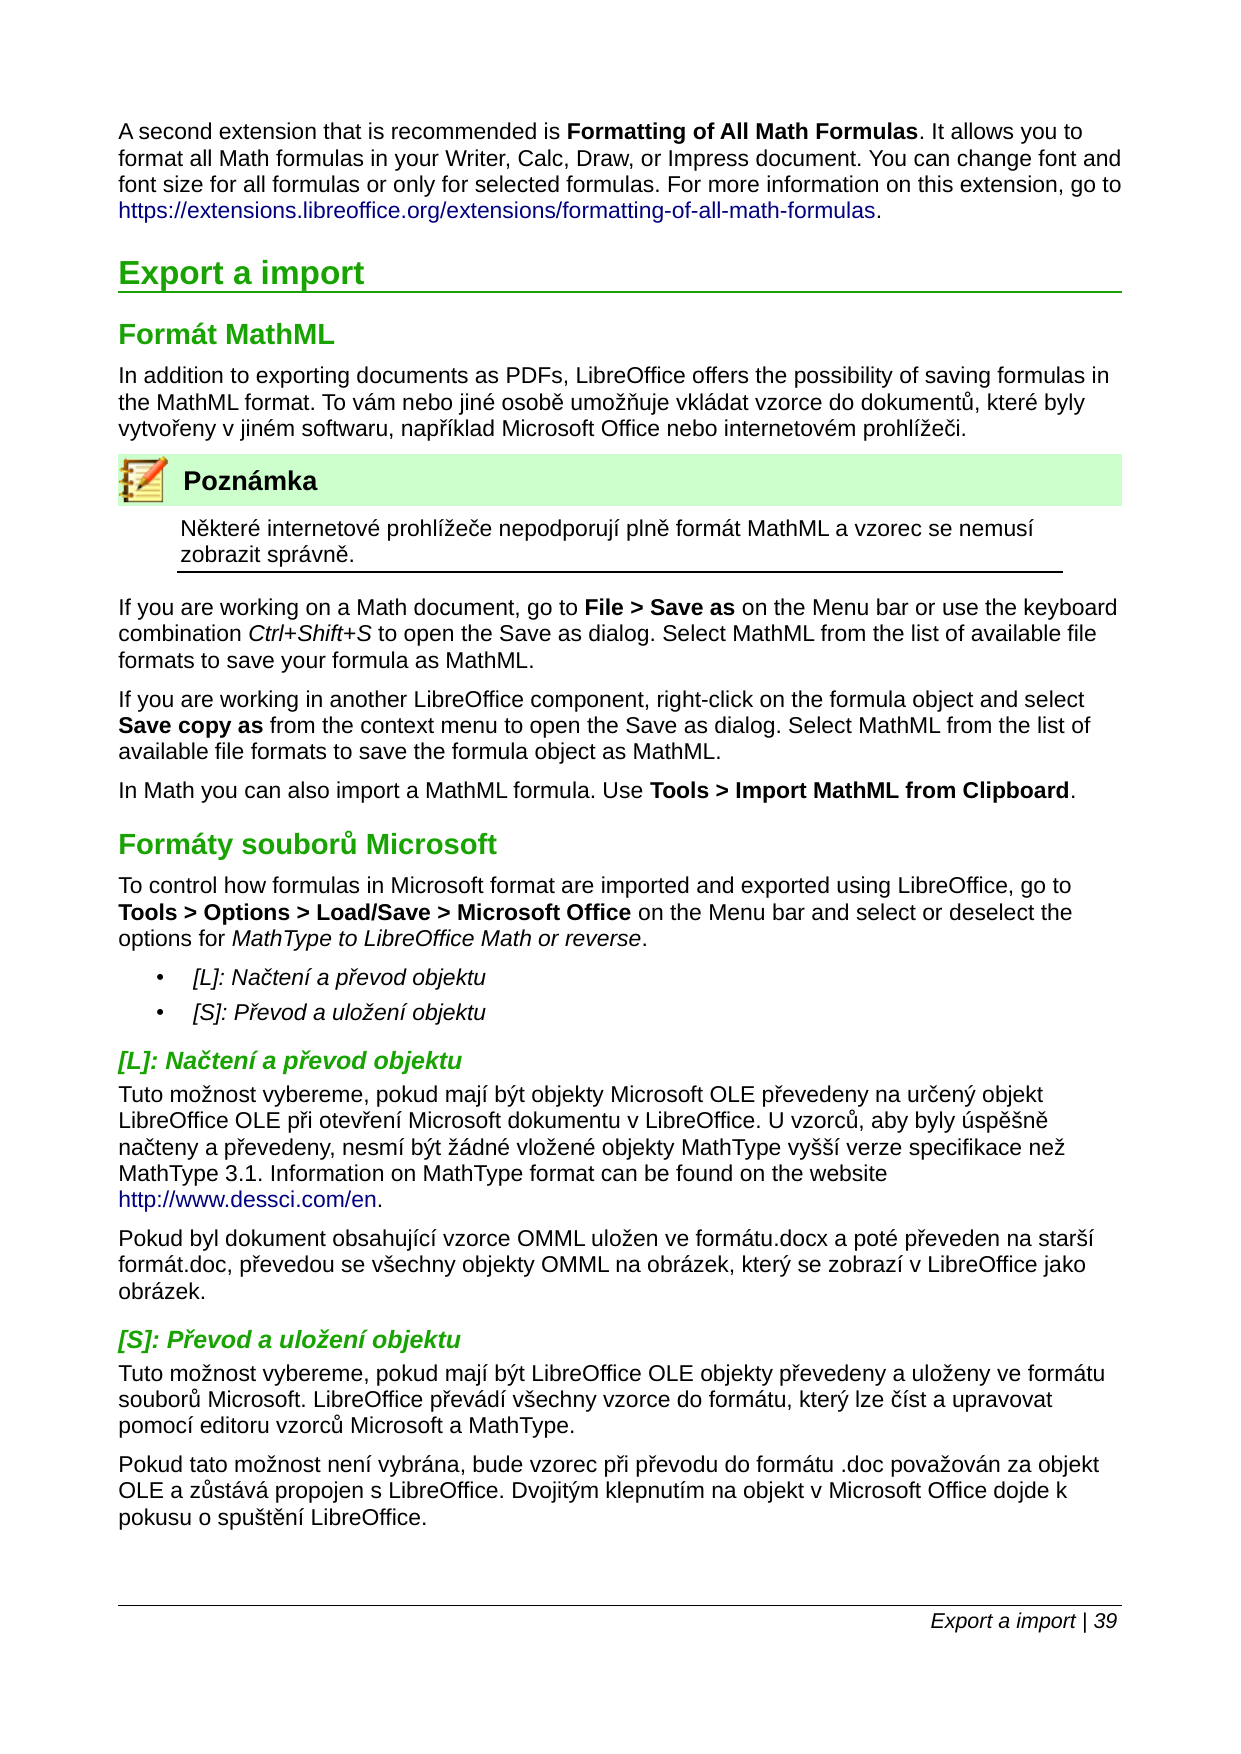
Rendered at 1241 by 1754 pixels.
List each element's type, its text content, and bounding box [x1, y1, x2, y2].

text Tuto možnost vybereme, pokud mají být objekty Microsoft OLE převedeny na určený objekt LibreOffice OLE při otevření Microsoft dokumentu v LibreOffice. U vzorců, aby byly úspěšně načteny a převedeny, nesmí být žádné vložené objekty MathType vyšší verze specifikace než MathType 3.1. Information on MathType format can be found on the website http://www.dessci.com/en. [118, 1081, 1122, 1213]
subtitle Export a import [118, 253, 1122, 291]
text Tuto možnost vybereme, pokud mají být LibreOffice OLE objekty převedeny a uloženy ve formátu souborů Microsoft. LibreOffice převádí všechny vzorce do formátu, který lze číst a upravovat pomocí editoru vzorců Microsoft a MathType. [118, 1359, 1122, 1438]
list [S]: Převod a uložení objektu [156, 999, 1122, 1026]
subtitle [L]: Načtení a převod objektu [118, 1046, 1122, 1075]
subtitle Formát MathML [118, 317, 1122, 351]
text In Math you can also import a MathML formula. Use Tools > Import MathML from Clipboard. [118, 777, 1122, 803]
text Pokud tato možnost není vybrána, bude vzorec při převodu do formátu .doc považován za objekt OLE a zůstává propojen s LibreOffice. Dvojitým klepnutím na objekt v Microsoft Office dojde k pokusu o spuštění LibreOffice. [118, 1451, 1122, 1530]
text If you are working on a Math document, go to File > Save as on the Menu bar or use the keyboard combination Ctrl+Shift+S to open the Save as dialog. Select MathML from the list of available file formats to save your formula as MathML. [118, 594, 1122, 673]
picture [119, 455, 170, 506]
subtitle [S]: Převod a uložení objektu [118, 1325, 1122, 1353]
text Některé internetové prohlížeče nepodporují plně formát MathML a vzorec se nemusí zobrazit správně. [177, 512, 1063, 571]
text In addition to exporting documents as PDFs, LibreOffice offers the possibility of saving formulas in the MathML format. To vám nebo jiné osobě umožňuje vkládat vzorce do dokumentů, které byly vytvořeny v jiném softwaru, například Microsoft Office nebo internetovém prohlížeči. [118, 362, 1122, 442]
subtitle Formáty souborů Microsoft [118, 827, 1122, 861]
subtitle Poznámka [118, 454, 1122, 506]
text To control how formulas in Microsoft format are imported and exported using LibreOffice, go to Tools > Options > Load/Save > Microsoft Office on the Menu bar and select or deselect the options for MathType to LibreOffice Math or reverse. [118, 872, 1122, 951]
text Pokud byl dokument obsahující vzorce OMML uložen ve formátu.docx a poté převeden na starší formát.doc, převedou se všechny objekty OMML na obrázek, který se zobrazí v LibreOffice jako obrázek. [118, 1225, 1122, 1304]
list [L]: Načtení a převod objektu [156, 964, 1122, 990]
text If you are working in another LibreOffice component, right-click on the formula object and select Save copy as from the context menu to open the Save as dialog. Select MathML from the list of available file formats to save the formula object as MathML. [118, 686, 1122, 764]
text A second extension that is recommended is Formatting of All Math Formulas. It allows you to format all Math formulas in your Writer, Calc, Draw, or Impress document. You can change font and font size for all formulas or only for selected formulas. For more information on this extension, go to https://extensions.libreoffice.org/extensions/formatting-of-all-math-formulas. [118, 118, 1122, 223]
